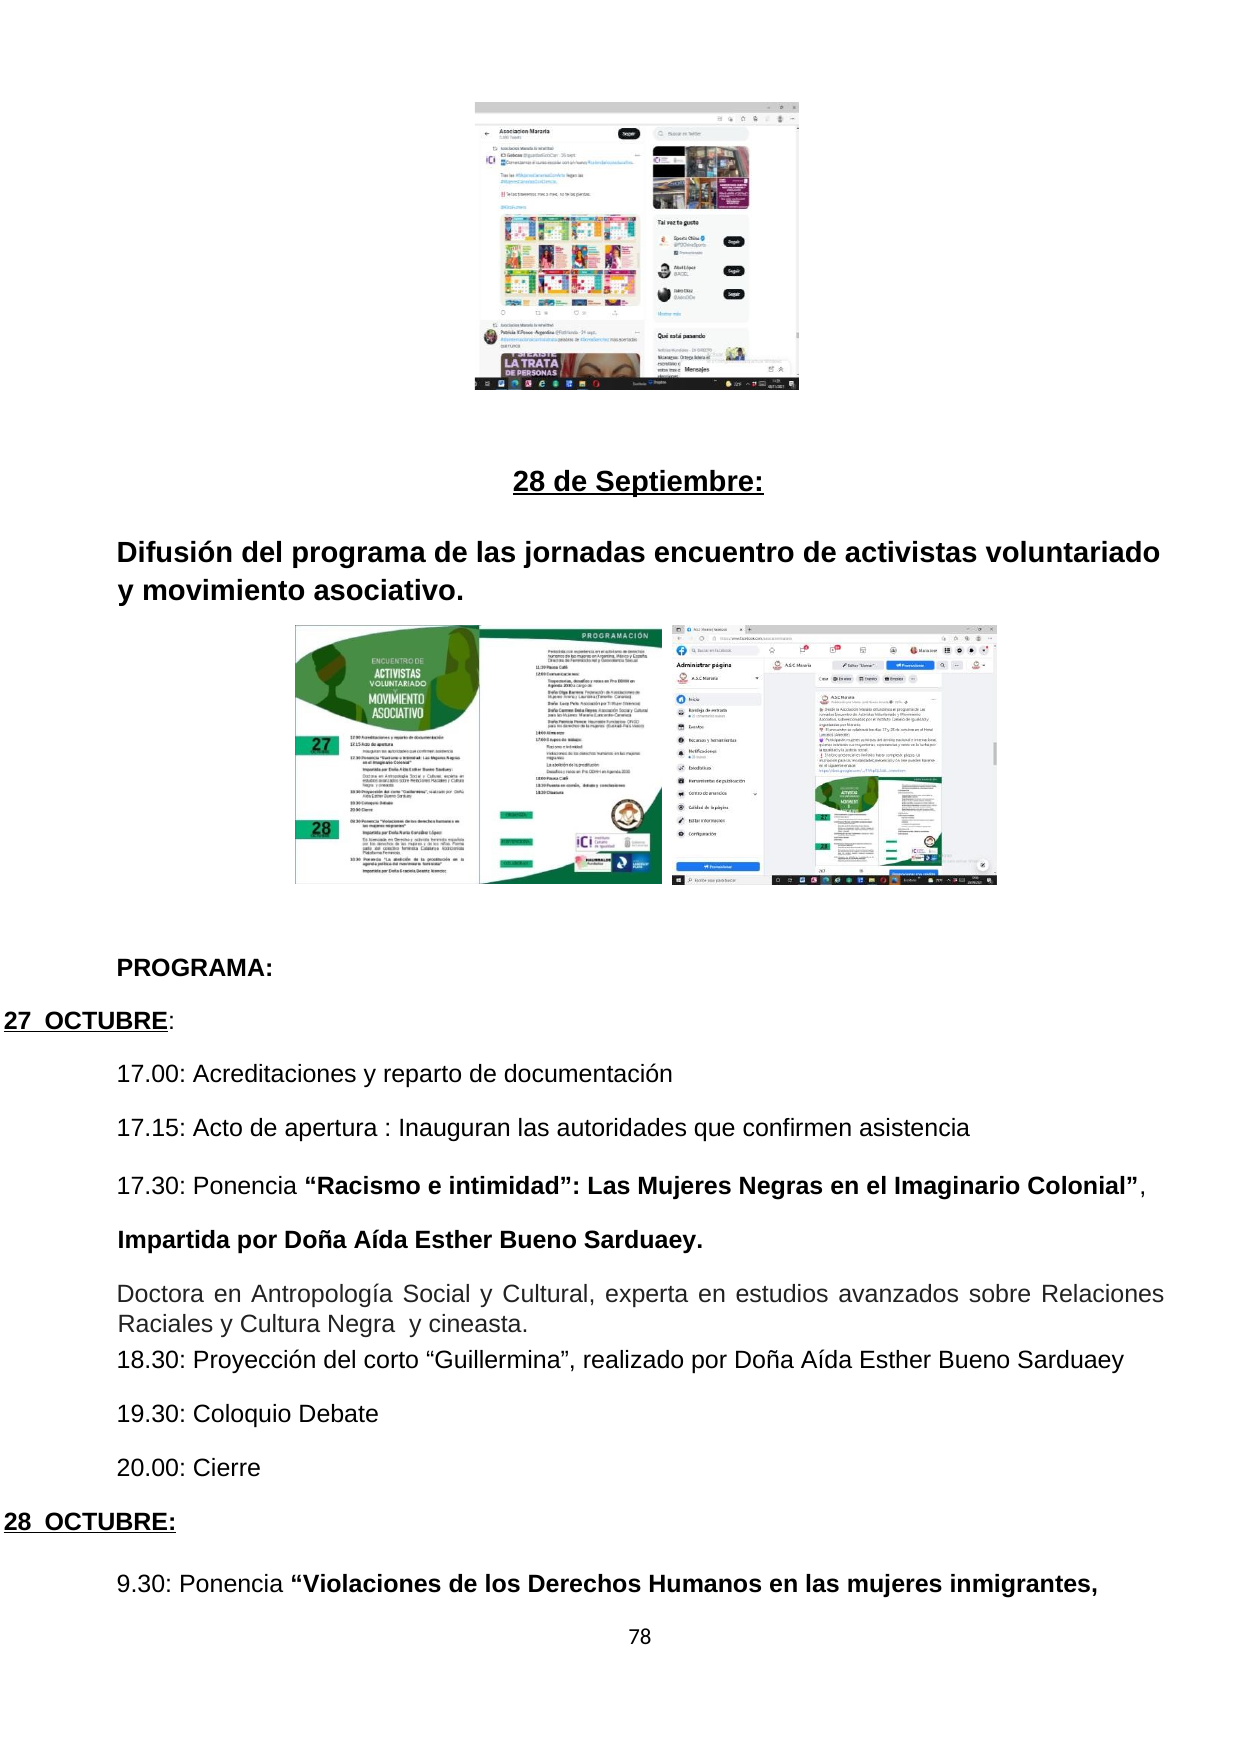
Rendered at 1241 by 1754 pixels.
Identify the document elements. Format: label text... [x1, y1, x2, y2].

text 9.30: Ponencia “Violaciones de los Derechos Humanos en las mujeres inmigrantes, [116, 1569, 1180, 1598]
text 17.30: Ponencia “Racismo e intimidad”: Las Mujeres Negras en el Imaginario Colonial”, Impartida por Doña Aída Esther Bueno Sarduaey. [116, 1171, 1180, 1253]
text Difusión del programa de las jornadas encuentro de activistas voluntariado y movimiento asociativo. [116, 536, 1166, 607]
text 19.30: Coloquio Debate [116, 1399, 1166, 1428]
list OCTUBRE: [3, 1507, 1196, 1535]
text PROGRAMA: [116, 952, 1180, 981]
text 18.30: Proyección del corto “Guillermina”, realizado por Doña Aída Esther Bueno Sarduaey [116, 1345, 1166, 1374]
list OCTUBRE: [3, 1006, 1196, 1035]
text Doctora en Antropología Social y Cultural, experta en estudios avanzados sobre Relaciones Raciales y Cultura Negra y cineasta. [116, 1279, 1167, 1337]
text 17.00: Acreditaciones y reparto de documentación [116, 1059, 1166, 1088]
text 17.15: Acto de apertura : Inauguran las autoridades que confirmen asistencia [116, 1113, 1166, 1142]
text 20.00: Cierre [116, 1453, 1166, 1482]
text 28 de Septiembre: [88, 464, 1196, 497]
